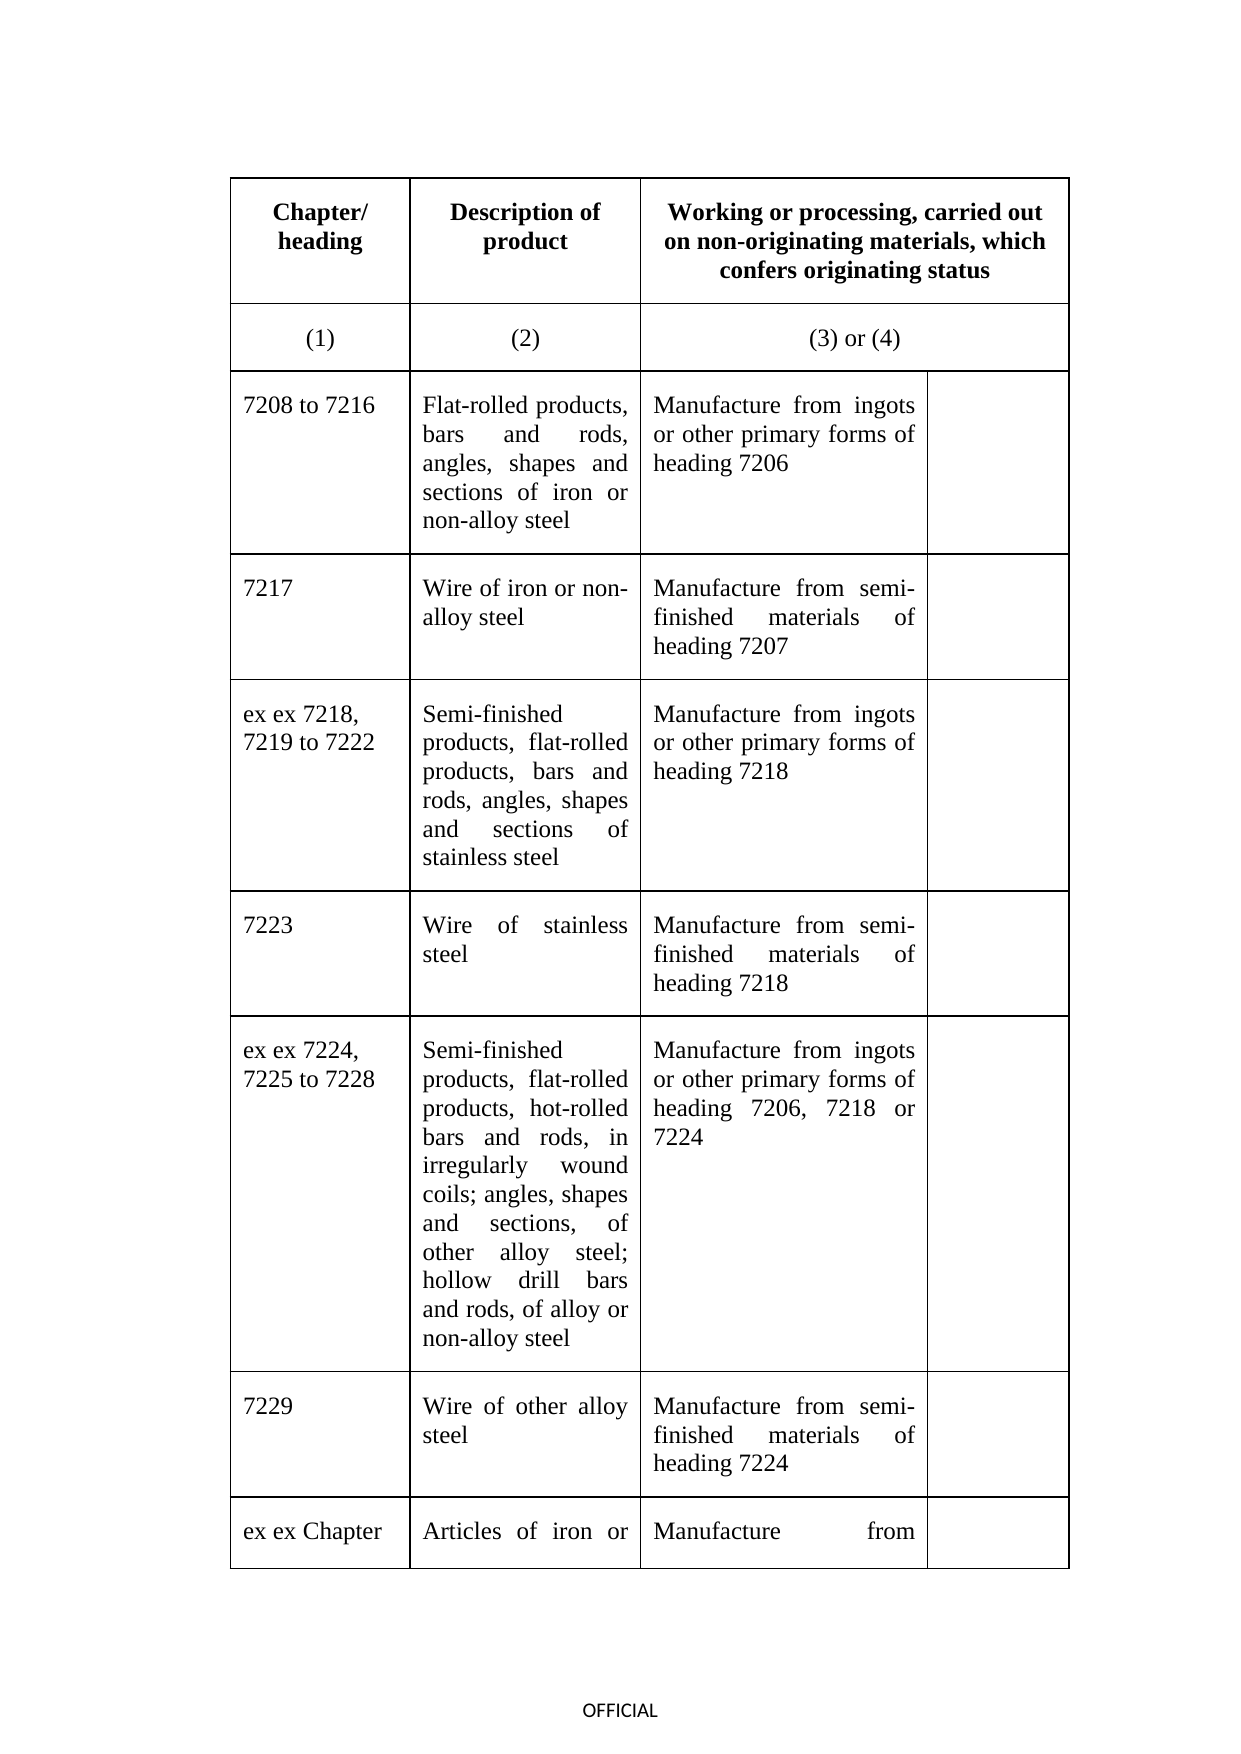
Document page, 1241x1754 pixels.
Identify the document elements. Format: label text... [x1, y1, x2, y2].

table_header Description of product [411, 179, 640, 302]
table_cell Manufacture from ingots or other primary forms of heading 7206, 7218 or 7224 [641, 1017, 927, 1371]
table_cell Wire of other alloy steel [411, 1372, 640, 1496]
table_cell (3) or (4) [641, 304, 1068, 370]
table_cell Semi-finished products, flat-rolled products, bars and rods, angles, shapes and sections of stainless steel [411, 680, 640, 890]
table_cell [928, 1498, 1068, 1567]
table_cell Manufacture from semi-finished materials of heading 7207 [641, 555, 927, 678]
table_cell Wire of stainless steel [411, 892, 640, 1015]
table_cell [928, 680, 1068, 890]
table_cell [928, 892, 1068, 1015]
table_cell Manufacture from ingots or other primary forms of heading 7218 [641, 680, 927, 890]
table_cell ex ex 7224, 7225 to 7228 [231, 1017, 409, 1371]
table_cell [928, 1372, 1068, 1496]
table_cell Wire of iron or non-alloy steel [411, 555, 640, 678]
table_cell [928, 555, 1068, 678]
table_cell Manufacture from ingots or other primary forms of heading 7206 [641, 372, 927, 553]
table_cell (2) [411, 304, 640, 370]
table_cell ex ex 7218, 7219 to 7222 [231, 680, 409, 890]
table_cell Articles of iron or [411, 1498, 640, 1567]
table_cell Flat-rolled products, bars and rods, angles, shapes and sections of iron or non-alloy steel [411, 372, 640, 553]
table_cell 7217 [231, 555, 409, 678]
table_cell ex ex Chapter [231, 1498, 409, 1567]
table_cell Manufacture from semi-finished materials of heading 7224 [641, 1372, 927, 1496]
table_cell 7208 to 7216 [231, 372, 409, 553]
table_cell 7229 [231, 1372, 409, 1496]
table_cell 7223 [231, 892, 409, 1015]
table_cell Manufacture from semi-finished materials of heading 7218 [641, 892, 927, 1015]
table_cell [928, 372, 1068, 553]
table_header Chapter/ heading [231, 179, 409, 302]
table_header Working or processing, carried out on non-originating materials, which confers originating status [641, 179, 1068, 302]
table_cell Manufacture from [641, 1498, 927, 1567]
table_cell Semi-finished products, flat-rolled products, hot-rolled bars and rods, in irregularly wound coils; angles, shapes and sections, of other alloy steel; hollow drill bars and rods, of alloy or non-alloy steel [411, 1017, 640, 1371]
table_cell (1) [231, 304, 409, 370]
table_cell [928, 1017, 1068, 1371]
